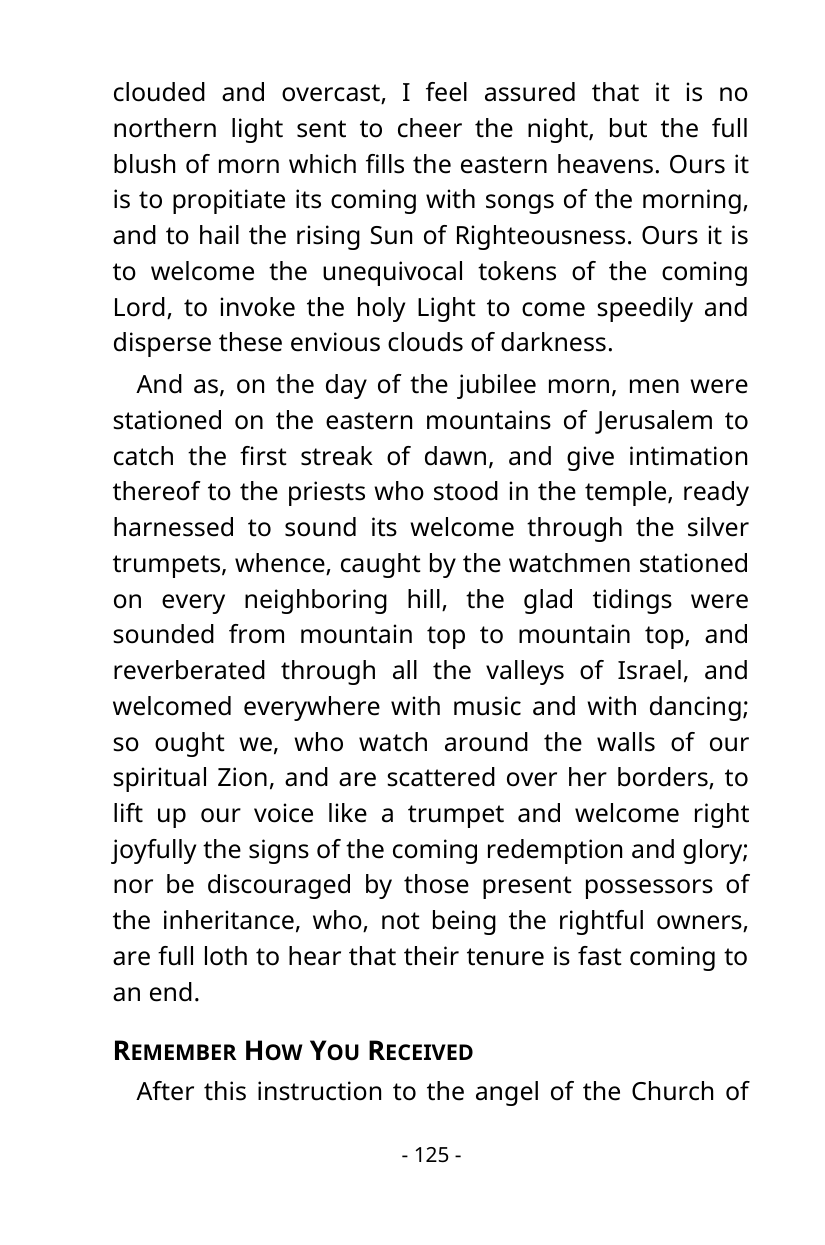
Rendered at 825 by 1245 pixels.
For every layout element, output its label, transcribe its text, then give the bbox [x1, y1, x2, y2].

subtitle Remember How You Received [112, 1031, 750, 1068]
text After this instruction to the angel of the Church of [112, 1074, 750, 1108]
text And as, on the day of the jubilee morn, men were stationed on the eastern mountains of Jerusalem to catch the first streak of dawn, and give intimation thereof to the priests who stood in the temple, ready harnessed to sound its welcome through the silver trumpets, whence, caught by the watchmen stationed on every neighboring hill, the glad tidings were sounded from mountain top to mountain top, and reverberated through all the valleys of Israel, and welcomed everywhere with music and with dancing; so ought we, who watch around the walls of our spiritual Zion, and are scattered over her borders, to lift up our voice like a trumpet and welcome right joyfully the signs of the coming redemption and glory; nor be discouraged by those present possessors of the inheritance, who, not being the rightful owners, are full loth to hear that their tenure is fast coming to an end. [112, 367, 750, 1008]
text clouded and overcast, I feel assured that it is no northern light sent to cheer the night, but the full blush of morn which fills the eastern heavens. Ours it is to propitiate its coming with songs of the morning, and to hail the rising Sun of Righteousness. Ours it is to welcome the unequivocal tokens of the coming Lord, to invoke the holy Light to come speedily and disperse these envious clouds of darkness. [112, 75, 750, 359]
